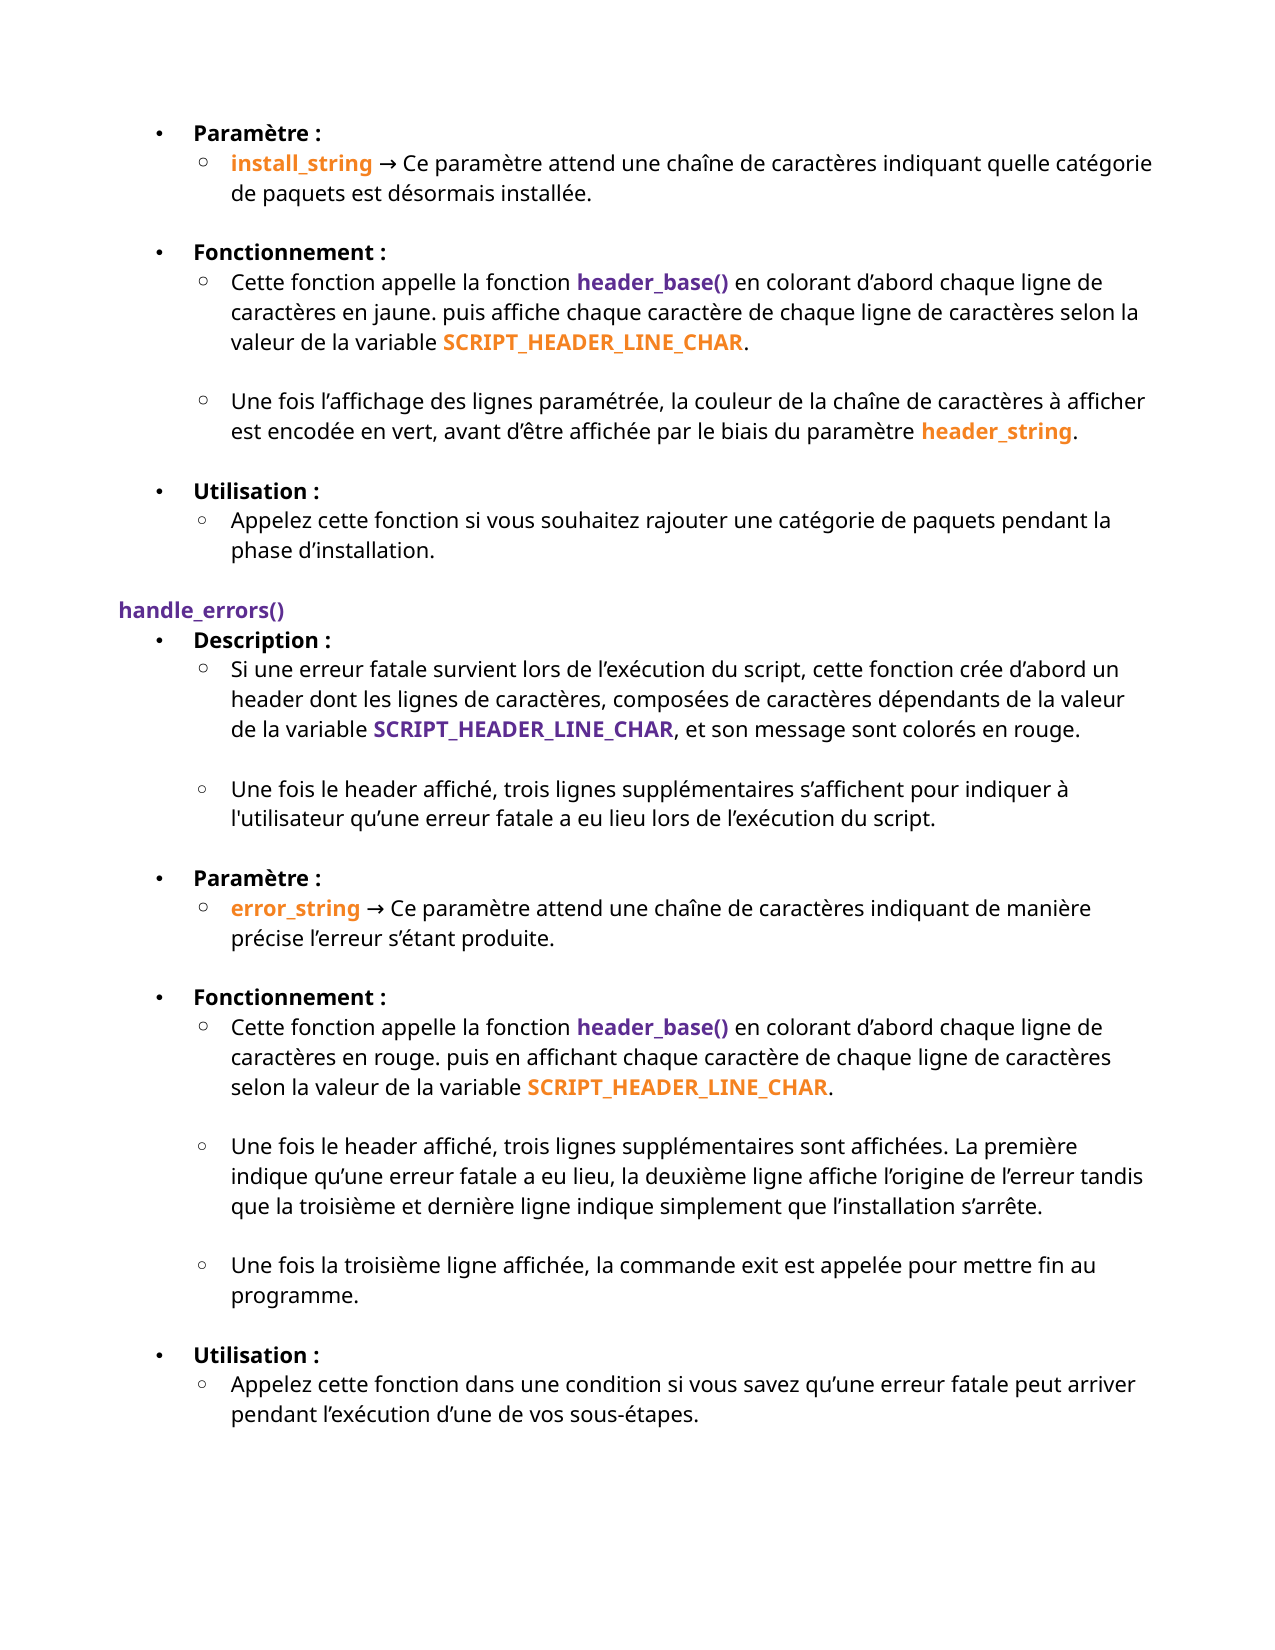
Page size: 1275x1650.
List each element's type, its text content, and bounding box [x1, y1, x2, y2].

list Une fois l’affichage des lignes paramétrée, la couleur de la chaîne de caractères à afficher est encodée en vert, avant d’être affichée par le biais du paramètre header_string. [193, 386, 1157, 446]
list Fonctionnement : [156, 982, 1157, 1012]
text handle_errors() [118, 595, 1157, 624]
list Paramètre : [156, 118, 1157, 148]
list Une fois le header affiché, trois lignes supplémentaires s’affichent pour indiquer à l'utilisateur qu’une erreur fatale a eu lieu lors de l’exécution du script. [193, 773, 1157, 833]
list Si une erreur fatale survient lors de l’exécution du script, cette fonction crée d’abord un header dont les lignes de caractères, composées de caractères dépendants de la valeur de la variable SCRIPT_HEADER_LINE_CHAR, et son message sont colorés en rouge. [193, 654, 1157, 744]
list install_string → Ce paramètre attend une chaîne de caractères indiquant quelle catégorie de paquets est désormais installée. [193, 148, 1157, 207]
list Appelez cette fonction dans une condition si vous savez qu’une erreur fatale peut arriver pendant l’exécution d’une de vos sous-étapes. [193, 1369, 1157, 1429]
list Utilisation : [156, 476, 1157, 505]
list Cette fonction appelle la fonction header_base() en colorant d’abord chaque ligne de caractères en jaune. puis affiche chaque caractère de chaque ligne de caractères selon la valeur de la variable SCRIPT_HEADER_LINE_CHAR. [193, 267, 1157, 356]
list Cette fonction appelle la fonction header_base() en colorant d’abord chaque ligne de caractères en rouge. puis en affichant chaque caractère de chaque ligne de caractères selon la valeur de la variable SCRIPT_HEADER_LINE_CHAR. [193, 1012, 1157, 1101]
list Une fois la troisième ligne affichée, la commande exit est appelée pour mettre fin au programme. [193, 1250, 1157, 1310]
list Une fois le header affiché, trois lignes supplémentaires sont affichées. La première indique qu’une erreur fatale a eu lieu, la deuxième ligne affiche l’origine de l’erreur tandis que la troisième et dernière ligne indique simplement que l’installation s’arrête. [193, 1131, 1157, 1220]
list error_string → Ce paramètre attend une chaîne de caractères indiquant de manière précise l’erreur s’étant produite. [193, 893, 1157, 952]
list Fonctionnement : [156, 237, 1157, 267]
list Appelez cette fonction si vous souhaitez rajouter une catégorie de paquets pendant la phase d’installation. [193, 505, 1157, 565]
list Utilisation : [156, 1339, 1157, 1369]
list Paramètre : [156, 863, 1157, 893]
list Description : [156, 624, 1157, 654]
